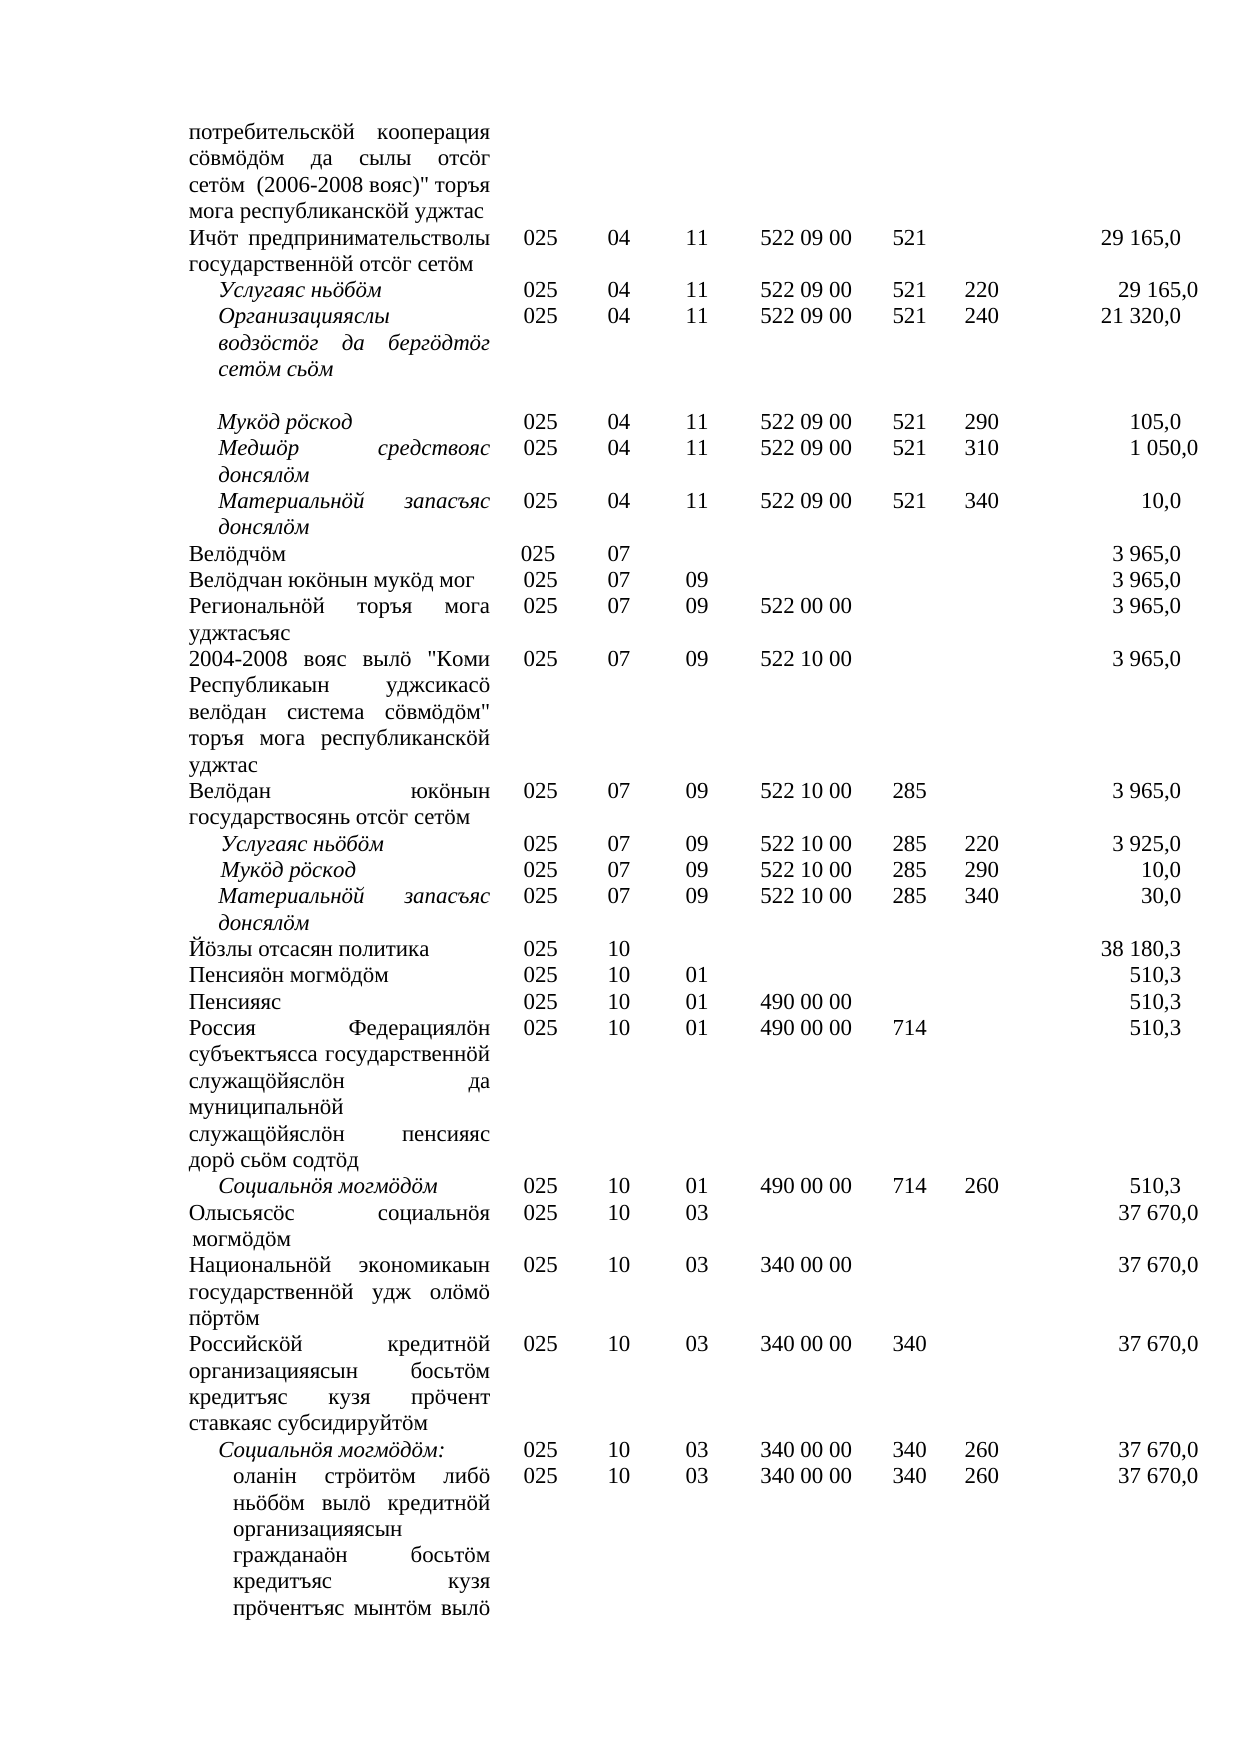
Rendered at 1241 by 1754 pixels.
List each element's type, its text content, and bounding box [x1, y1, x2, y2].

table_cell 240 [943, 303, 1021, 408]
table_cell Национальнöй экономикаын государственнöй удж олöмö пöртöм [177, 1251, 501, 1330]
table_cell 3 965,0 [1021, 566, 1209, 592]
table_cell Организацияяслы водзöстöг да бергöдтöг сетöм сьöм [177, 303, 501, 408]
table_cell [876, 961, 942, 988]
table_cell 03 [658, 1436, 736, 1462]
table_cell 2004-2008 вояс вылö "Коми Республикаын уджсикасö велöдан система сöвмöдöм" торъя мога республиканскöй уджтас [177, 645, 501, 777]
table_cell [876, 935, 942, 961]
table_cell [580, 118, 658, 223]
table_cell 3 925,0 [1021, 830, 1209, 856]
table_cell 522 10 00 [736, 830, 876, 856]
table_cell [943, 935, 1021, 961]
table_cell 025 [501, 224, 579, 276]
table_cell 522 09 00 [736, 487, 876, 540]
table_cell 522 00 00 [736, 593, 876, 645]
table_cell [943, 593, 1021, 645]
table_cell [736, 1199, 876, 1251]
table_cell [876, 1251, 942, 1330]
table_cell 3 965,0 [1021, 540, 1209, 566]
table_cell 025 [501, 487, 579, 540]
table_cell 340 00 00 [736, 1330, 876, 1436]
table_cell 340 [876, 1330, 942, 1436]
table_cell Пенсияяс [177, 988, 501, 1014]
table_cell 04 [580, 487, 658, 540]
table_cell Медшöр средствояс донсялöм [177, 434, 501, 487]
table_cell 10 [580, 1462, 658, 1620]
table_cell 025 [501, 1251, 579, 1330]
table_cell Олысьясöс социальнöя могмöдöм [177, 1199, 501, 1251]
table_cell 340 [943, 487, 1021, 540]
table_cell 04 [580, 408, 658, 434]
table_cell 04 [580, 434, 658, 487]
table_cell [736, 961, 876, 988]
table_cell 07 [580, 593, 658, 645]
table_cell 714 [876, 1014, 942, 1172]
table_cell 025 [501, 1462, 579, 1620]
table_cell Йöзлы отсасян политика [177, 935, 501, 961]
table_cell 37 670,0 [1021, 1436, 1209, 1462]
table_cell 09 [658, 566, 736, 592]
table_cell 29 165,0 [1021, 224, 1209, 276]
table_cell 01 [658, 988, 736, 1014]
table_cell 01 [658, 961, 736, 988]
table_cell 025 [501, 988, 579, 1014]
table_cell 11 [658, 303, 736, 408]
table_cell 07 [580, 566, 658, 592]
table_cell 105,0 [1021, 408, 1209, 434]
table_cell 38 180,3 [1021, 935, 1209, 961]
table_cell 521 [876, 224, 942, 276]
table_cell 025 [501, 1199, 579, 1251]
table_cell [943, 777, 1021, 830]
table_cell [658, 540, 736, 566]
table_cell [943, 1199, 1021, 1251]
table_cell 09 [658, 883, 736, 935]
table_cell 340 00 00 [736, 1436, 876, 1462]
table_cell 04 [580, 303, 658, 408]
table_cell Пенсияöн могмöдöм [177, 961, 501, 988]
table_cell 025 [501, 566, 579, 592]
table_cell 220 [943, 276, 1021, 303]
table_cell 07 [580, 883, 658, 935]
table_cell Мукöд рöскод [177, 856, 501, 882]
table_cell 521 [876, 487, 942, 540]
table_cell [943, 1014, 1021, 1172]
table_cell 522 10 00 [736, 856, 876, 882]
table_cell 11 [658, 487, 736, 540]
table_cell [736, 566, 876, 592]
table_cell 3 965,0 [1021, 645, 1209, 777]
table_cell Российскöй кредитнöй организацияясын босьтöм кредитъяс кузя прöчент ставкаяс субсидируйтöм [177, 1330, 501, 1436]
table_cell [501, 118, 579, 223]
table_cell 1 050,0 [1021, 434, 1209, 487]
table_cell 09 [658, 645, 736, 777]
table_cell 30,0 [1021, 883, 1209, 935]
table_cell [876, 593, 942, 645]
table_cell 025 [501, 434, 579, 487]
table_cell 522 10 00 [736, 777, 876, 830]
table_cell 714 [876, 1172, 942, 1199]
table_cell 11 [658, 276, 736, 303]
table_cell [943, 224, 1021, 276]
table_cell 260 [943, 1172, 1021, 1199]
table_cell 10,0 [1021, 856, 1209, 882]
table_cell потребительскöй кооперация сöвмöдöм да сылы отсöг сетöм (2006-2008 вояс)" торъя мога республиканскöй уджтас [177, 118, 501, 223]
table_cell Велöдчан юкöнын мукöд мог [177, 566, 501, 592]
table_cell Услугаяс ньöбöм [177, 830, 501, 856]
table_cell 522 09 00 [736, 224, 876, 276]
table_cell 37 670,0 [1021, 1462, 1209, 1620]
table_cell 03 [658, 1251, 736, 1330]
table_cell 29 165,0 [1021, 276, 1209, 303]
table_cell Ичöт предпринимательстволы государственнöй отсöг сетöм [177, 224, 501, 276]
table_cell 521 [876, 408, 942, 434]
table_cell 285 [876, 777, 942, 830]
table_cell [943, 1251, 1021, 1330]
table_cell [943, 988, 1021, 1014]
table_cell 025 [501, 961, 579, 988]
table_cell 285 [876, 830, 942, 856]
table_cell 10 [580, 988, 658, 1014]
table_cell 290 [943, 856, 1021, 882]
table_cell 522 09 00 [736, 434, 876, 487]
table_cell 260 [943, 1462, 1021, 1620]
table_cell 522 09 00 [736, 408, 876, 434]
table_cell 285 [876, 856, 942, 882]
table_cell 340 00 00 [736, 1251, 876, 1330]
table_cell Услугаяс ньöбöм [177, 276, 501, 303]
table_cell [658, 935, 736, 961]
table_cell 025 [501, 1172, 579, 1199]
table_cell 025 [501, 276, 579, 303]
table_cell 11 [658, 408, 736, 434]
table_cell 521 [876, 434, 942, 487]
table_cell 025 [501, 1014, 579, 1172]
table_cell [943, 118, 1021, 223]
table_cell 03 [658, 1462, 736, 1620]
table_cell [876, 988, 942, 1014]
table_cell 10 [580, 1330, 658, 1436]
table_cell 07 [580, 540, 658, 566]
table_cell 10 [580, 1251, 658, 1330]
table_cell [876, 645, 942, 777]
table_cell оланiн стрöитöм либö ньöбöм вылö кредитнöй организацияясын гражданаöн босьтöм кредитъяс кузя прöчентъяс мынтöм вылö [177, 1462, 501, 1620]
table_cell [876, 540, 942, 566]
table_cell 510,3 [1021, 1014, 1209, 1172]
table_cell 340 [876, 1436, 942, 1462]
table_cell 285 [876, 883, 942, 935]
table_cell 490 00 00 [736, 988, 876, 1014]
table_cell 10 [580, 961, 658, 988]
table_cell 025 [501, 540, 579, 566]
table_cell 03 [658, 1199, 736, 1251]
table_cell 01 [658, 1172, 736, 1199]
table_cell 025 [501, 303, 579, 408]
table_cell 025 [501, 883, 579, 935]
table_cell 37 670,0 [1021, 1251, 1209, 1330]
table_cell 10 [580, 1199, 658, 1251]
table_cell 340 [876, 1462, 942, 1620]
table_cell [943, 645, 1021, 777]
table_cell Региональнöй торъя мога уджтасъяс [177, 593, 501, 645]
table_cell Россия Федерациялöн субъектъясса государственнöй служащöйяслöн да муниципальнöй служащöйяслöн пенсияяс дорö сьöм содтöд [177, 1014, 501, 1172]
table_cell 09 [658, 830, 736, 856]
table_cell 07 [580, 856, 658, 882]
table_cell [943, 566, 1021, 592]
table_cell [1021, 118, 1209, 223]
table_cell 07 [580, 777, 658, 830]
table_cell 510,3 [1021, 961, 1209, 988]
table_cell [736, 118, 876, 223]
table_cell 290 [943, 408, 1021, 434]
table_cell 490 00 00 [736, 1014, 876, 1172]
table_cell 10 [580, 935, 658, 961]
table_cell 10 [580, 1172, 658, 1199]
table_cell 07 [580, 830, 658, 856]
table_cell [943, 1330, 1021, 1436]
table_cell 510,3 [1021, 1172, 1209, 1199]
table_cell Материальнöй запасъяс донсялöм [177, 883, 501, 935]
table_cell 3 965,0 [1021, 777, 1209, 830]
table_cell [876, 1199, 942, 1251]
table_cell 04 [580, 224, 658, 276]
table_cell [943, 540, 1021, 566]
table_cell 11 [658, 434, 736, 487]
table_cell 490 00 00 [736, 1172, 876, 1199]
table_cell 310 [943, 434, 1021, 487]
table_cell 09 [658, 593, 736, 645]
table_cell 10,0 [1021, 487, 1209, 540]
table_cell 3 965,0 [1021, 593, 1209, 645]
table_cell 07 [580, 645, 658, 777]
table_cell 01 [658, 1014, 736, 1172]
table_cell 025 [501, 1436, 579, 1462]
table_cell 04 [580, 276, 658, 303]
table_cell 510,3 [1021, 988, 1209, 1014]
table_cell 521 [876, 276, 942, 303]
table_cell Велöдчöм [177, 540, 501, 566]
table_cell 37 670,0 [1021, 1199, 1209, 1251]
table_cell [943, 961, 1021, 988]
table_cell [736, 935, 876, 961]
table_cell 522 09 00 [736, 303, 876, 408]
table_cell 21 320,0 [1021, 303, 1209, 408]
table_cell 025 [501, 777, 579, 830]
table_cell 03 [658, 1330, 736, 1436]
table_cell 025 [501, 1330, 579, 1436]
table_cell 10 [580, 1014, 658, 1172]
table_cell 11 [658, 224, 736, 276]
table_cell 025 [501, 593, 579, 645]
table_cell 09 [658, 856, 736, 882]
table_cell 025 [501, 830, 579, 856]
table_cell 260 [943, 1436, 1021, 1462]
table_cell Социальнöя могмöдöм: [177, 1436, 501, 1462]
table_cell 220 [943, 830, 1021, 856]
table_cell 09 [658, 777, 736, 830]
table_cell 37 670,0 [1021, 1330, 1209, 1436]
table_cell Велöдан юкöнын государствосянь отсöг сетöм [177, 777, 501, 830]
table_cell 522 10 00 [736, 645, 876, 777]
table_cell Материальнöй запасъяс донсялöм [177, 487, 501, 540]
table_cell [876, 118, 942, 223]
table_cell 522 10 00 [736, 883, 876, 935]
table_cell 025 [501, 408, 579, 434]
table_cell 521 [876, 303, 942, 408]
table_cell Социальнöя могмöдöм [177, 1172, 501, 1199]
table_cell [876, 566, 942, 592]
table_cell [658, 118, 736, 223]
table_cell 025 [501, 856, 579, 882]
table_cell 340 [943, 883, 1021, 935]
table_cell 522 09 00 [736, 276, 876, 303]
table_cell [736, 540, 876, 566]
table_cell 340 00 00 [736, 1462, 876, 1620]
table_cell 025 [501, 645, 579, 777]
table_cell 10 [580, 1436, 658, 1462]
table_cell 025 [501, 935, 579, 961]
table_cell Мукöд рöскод [177, 408, 501, 434]
